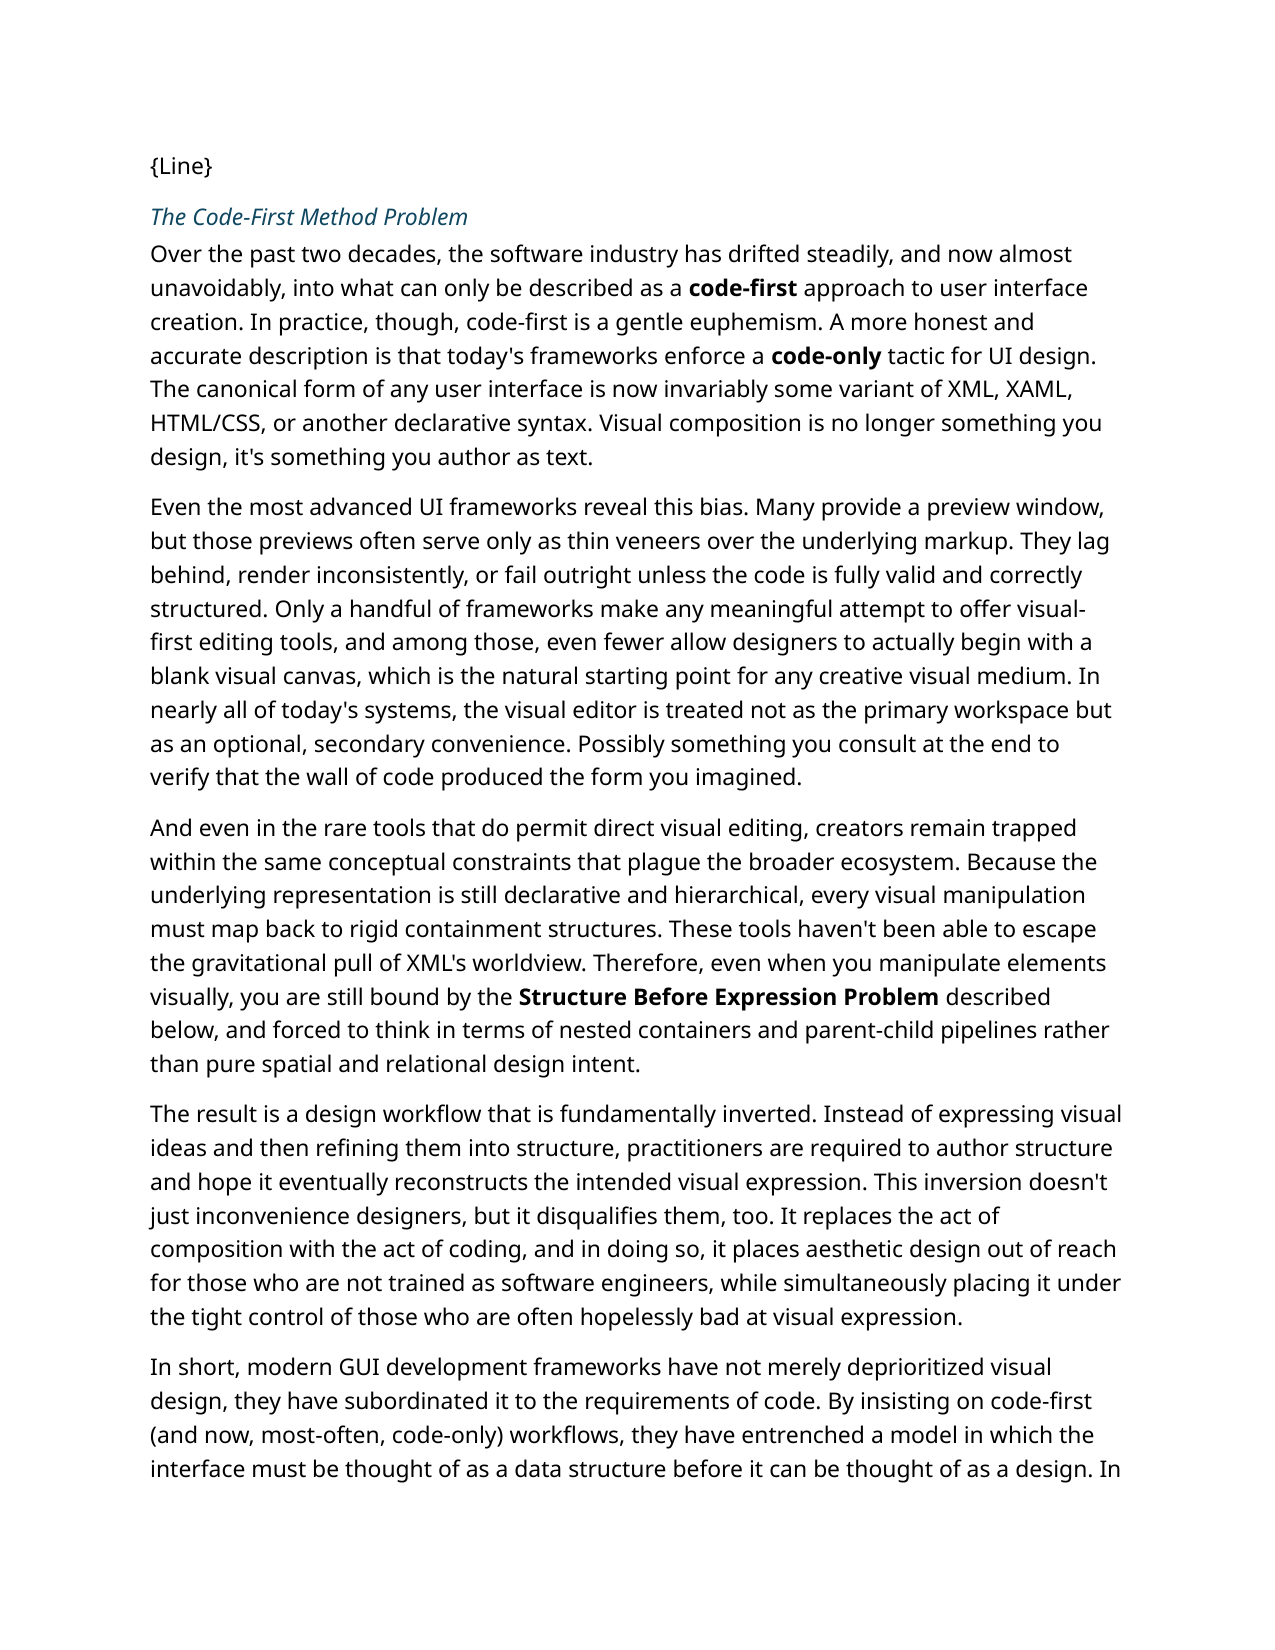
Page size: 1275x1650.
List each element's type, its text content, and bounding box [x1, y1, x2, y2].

text In short, modern GUI development frameworks have not merely deprioritized visual design, they have subordinated it to the requirements of code. By insisting on code-first (and now, most-often, code-only) workflows, they have entrenched a model in which the interface must be thought of as a data structure before it can be thought of as a design. In [150, 1351, 1125, 1484]
text And even in the rare tools that do permit direct visual editing, creators remain trapped within the same conceptual constraints that plague the broader ecosystem. Because the underlying representation is still declarative and hierarchical, every visual manipulation must map back to rigid containment structures. These tools haven't been able to escape the gravitational pull of XML's worldview. Therefore, even when you manipulate elements visually, you are still bound by the Structure Before Expression Problem described below, and forced to think in terms of nested containers and parent-child pipelines rather than pure spatial and relational design intent. [150, 812, 1125, 1079]
text The result is a design workflow that is fundamentally inverted. Instead of expressing visual ideas and then refining them into structure, practitioners are required to author structure and hope it eventually reconstructs the intended visual expression. This inversion doesn't just inconvenience designers, but it disqualifies them, too. It replaces the act of composition with the act of coding, and in doing so, it places aesthetic design out of reach for those who are not trained as software engineers, while simultaneously placing it under the tight control of those who are often hopelessly bad at visual expression. [150, 1098, 1125, 1332]
subtitle The Code-First Method Problem [150, 200, 1125, 232]
text {Line} [150, 150, 1125, 181]
text Over the past two decades, the software industry has drifted steadily, and now almost unavoidably, into what can only be described as a code-first approach to user interface creation. In practice, though, code-first is a gentle euphemism. A more honest and accurate description is that today's frameworks enforce a code-only tactic for UI design. The canonical form of any user interface is now invariably some variant of XML, XAML, HTML/CSS, or another declarative syntax. Visual composition is no longer something you design, it's something you author as text. [150, 238, 1125, 472]
text Even the most advanced UI frameworks reveal this bias. Many provide a preview window, but those previews often serve only as thin veneers over the underlying markup. They lag behind, render inconsistently, or fail outright unless the code is fully valid and correctly structured. Only a handful of frameworks make any meaningful attempt to offer visual-first editing tools, and among those, even fewer allow designers to actually begin with a blank visual canvas, which is the natural starting point for any creative visual medium. In nearly all of today's systems, the visual editor is treated not as the primary workspace but as an optional, secondary convenience. Possibly something you consult at the end to verify that the wall of code produced the form you imagined. [150, 491, 1125, 792]
